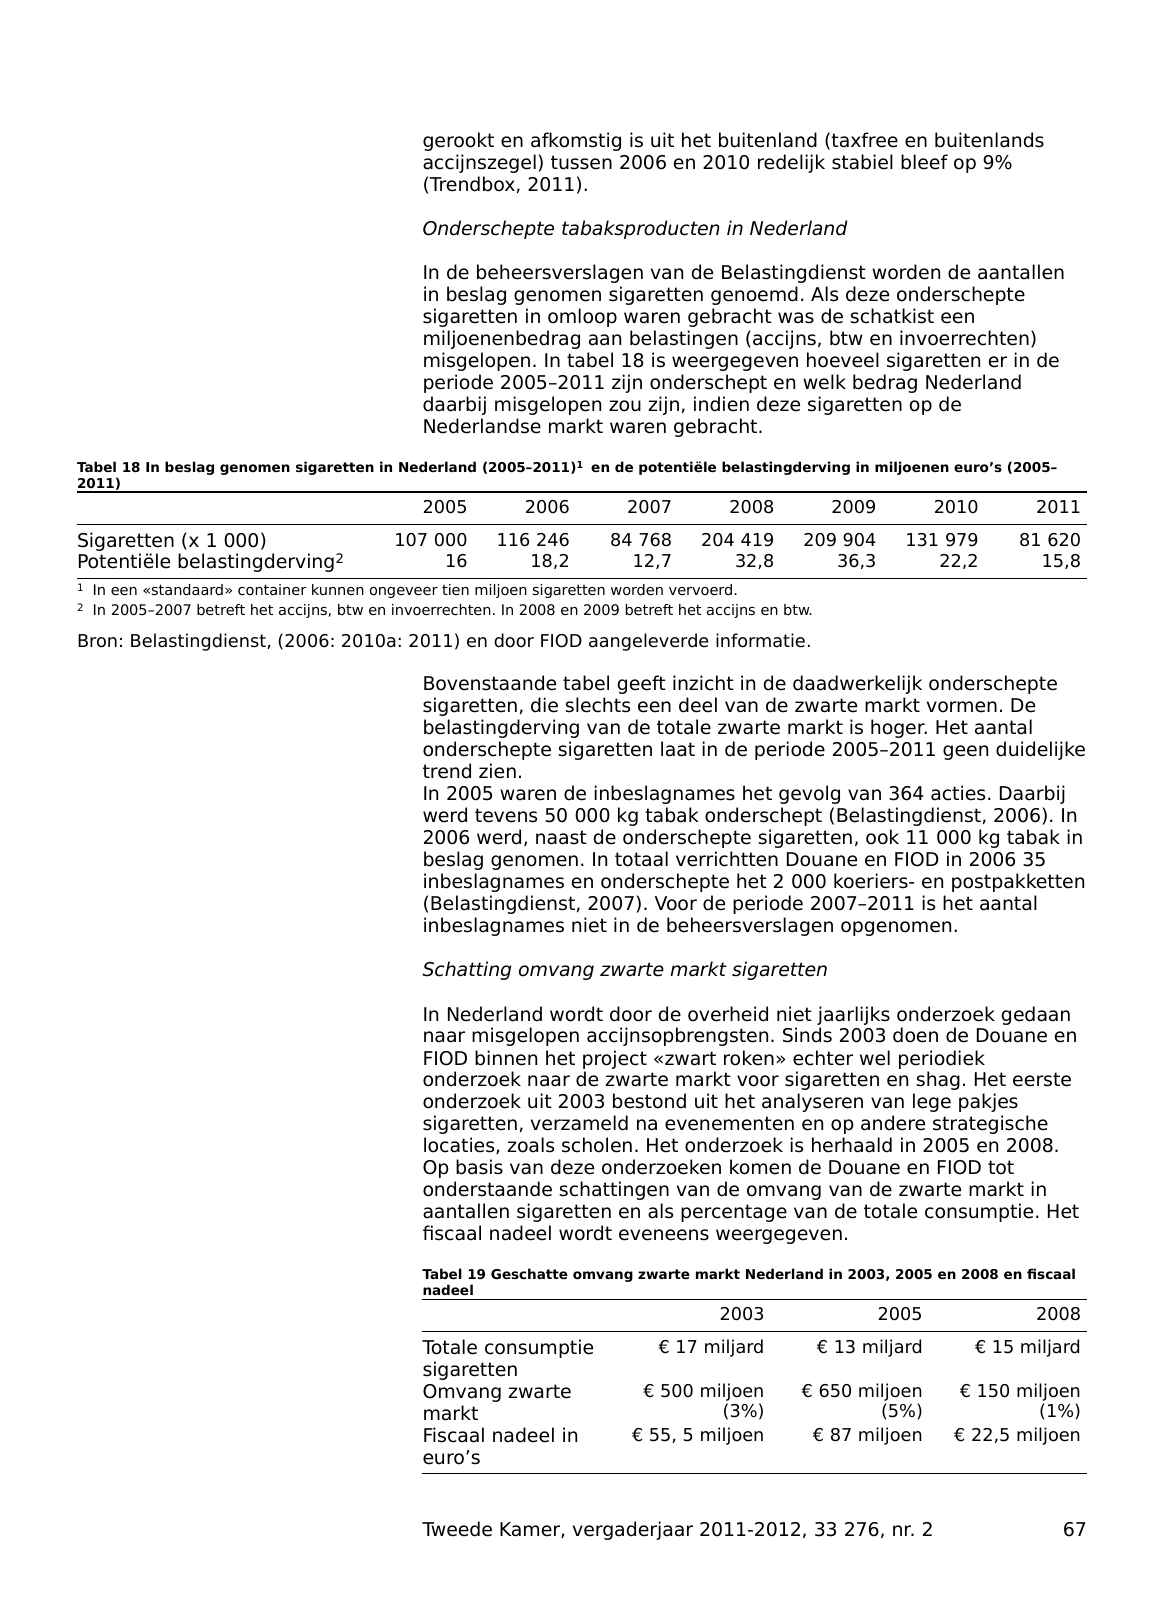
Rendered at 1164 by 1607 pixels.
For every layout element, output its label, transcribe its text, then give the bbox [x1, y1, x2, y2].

table_cell 36,3 [780, 551, 882, 578]
table_cell € 150 miljoen (1%) [929, 1381, 1087, 1424]
table_cell 116 246 [473, 525, 576, 551]
table_cell 2006 [473, 493, 576, 524]
table_cell 22,2 [882, 551, 984, 578]
table_cell [77, 493, 371, 524]
table_cell € 87 miljoen [770, 1425, 928, 1473]
table_cell Fiscaal nadeel in euro’s [422, 1425, 612, 1473]
table_cell Potentiële belastingderving2 [77, 551, 371, 578]
table_cell 131 979 [882, 525, 984, 551]
table_cell Omvang zwarte markt [422, 1381, 612, 1424]
table_cell € 22,5 miljoen [929, 1425, 1087, 1473]
table_cell 107 000 [371, 525, 473, 551]
table_cell € 500 miljoen (3%) [612, 1381, 770, 1424]
subtitle Onderschepte tabaksproducten in Nederland [422, 218, 1087, 240]
table_cell 2008 [678, 493, 780, 524]
table_cell 18,2 [473, 551, 576, 578]
table_cell Totale consumptie sigaretten [422, 1332, 612, 1381]
table_cell 2005 [770, 1300, 928, 1331]
table_cell 12,7 [576, 551, 678, 578]
table_cell [422, 1300, 612, 1331]
table_cell 2010 [882, 493, 984, 524]
table_cell € 650 miljoen (5%) [770, 1381, 928, 1424]
table_cell € 13 miljard [770, 1332, 928, 1381]
table_cell € 55, 5 miljoen [612, 1425, 770, 1473]
table_cell 2005 [371, 493, 473, 524]
table_header Tabel 18 In beslag genomen sigaretten in Nederland (2005–2011)1 en de potentiële belastingderving in miljoenen euro’s (2005–2011) [77, 460, 1087, 491]
text gerookt en afkomstig is uit het buitenland (taxfree en buitenlands accijnszegel) tussen 2006 en 2010 redelijk stabiel bleef op 9% (Trendbox, 2011). [422, 130, 1087, 196]
text Bovenstaande tabel geeft inzicht in de daadwerkelijk onderschepte sigaretten, die slechts een deel van de zwarte markt vormen. De belastingderving van de totale zwarte markt is hoger. Het aantal onderschepte sigaretten laat in de periode 2005–2011 geen duidelijke trend zien. [422, 673, 1087, 783]
text In 2005 waren de inbeslagnames het gevolg van 364 acties. Daarbij werd tevens 50 000 kg tabak onderschept (Belastingdienst, 2006). In 2006 werd, naast de onderschepte sigaretten, ook 11 000 kg tabak in beslag genomen. In totaal verrichtten Douane en FIOD in 2006 35 inbeslagnames en onderschepte het 2 000 koeriers- en postpakketten (Belastingdienst, 2007). Voor de periode 2007–2011 is het aantal inbeslagnames niet in de beheersverslagen opgenomen. [422, 783, 1087, 937]
table_cell 84 768 [576, 525, 678, 551]
table_cell 32,8 [678, 551, 780, 578]
table_header Tabel 19 Geschatte omvang zwarte markt Nederland in 2003, 2005 en 2008 en fiscaal nadeel [422, 1267, 1087, 1298]
table_cell 15,8 [984, 551, 1087, 578]
table_cell 16 [371, 551, 473, 578]
table_cell 2003 [612, 1300, 770, 1331]
table_cell 81 620 [984, 525, 1087, 551]
table_cell 1 In een «standaard» container kunnen ongeveer tien miljoen sigaretten worden vervoerd. 2 In 2005–2007 betreft het accijns, btw en invoerrechten. In 2008 en 2009 betreft het accijns en btw. Bron: Belastingdienst, (2006: 2010a: 2011) en door FIOD aangeleverde informatie. [77, 579, 1087, 651]
text In Nederland wordt door de overheid niet jaarlijks onderzoek gedaan naar misgelopen accijnsopbrengsten. Sinds 2003 doen de Douane en FIOD binnen het project «zwart roken» echter wel periodiek onderzoek naar de zwarte markt voor sigaretten en shag. Het eerste onderzoek uit 2003 bestond uit het analyseren van lege pakjes sigaretten, verzameld na evenementen en op andere strategische locaties, zoals scholen. Het onderzoek is herhaald in 2005 en 2008. Op basis van deze onderzoeken komen de Douane en FIOD tot onderstaande schattingen van de omvang van de zwarte markt in aantallen sigaretten en als percentage van de totale consumptie. Het fiscaal nadeel wordt eveneens weergegeven. [422, 1003, 1087, 1245]
table_cell 209 904 [780, 525, 882, 551]
table_cell 204 419 [678, 525, 780, 551]
subtitle Schatting omvang zwarte markt sigaretten [422, 959, 1087, 981]
table_cell 2007 [576, 493, 678, 524]
table_cell 2011 [984, 493, 1087, 524]
table_cell 2009 [780, 493, 882, 524]
table_cell € 15 miljard [929, 1332, 1087, 1381]
table_cell € 17 miljard [612, 1332, 770, 1381]
table_cell Sigaretten (x 1 000) [77, 525, 371, 551]
table_cell 2008 [929, 1300, 1087, 1331]
text In de beheersverslagen van de Belastingdienst worden de aantallen in beslag genomen sigaretten genoemd. Als deze onderschepte sigaretten in omloop waren gebracht was de schatkist een miljoenenbedrag aan belastingen (accijns, btw en invoerrechten) misgelopen. In tabel 18 is weergegeven hoeveel sigaretten er in de periode 2005–2011 zijn onderschept en welk bedrag Nederland daarbij misgelopen zou zijn, indien deze sigaretten op de Nederlandse markt waren gebracht. [422, 262, 1087, 438]
